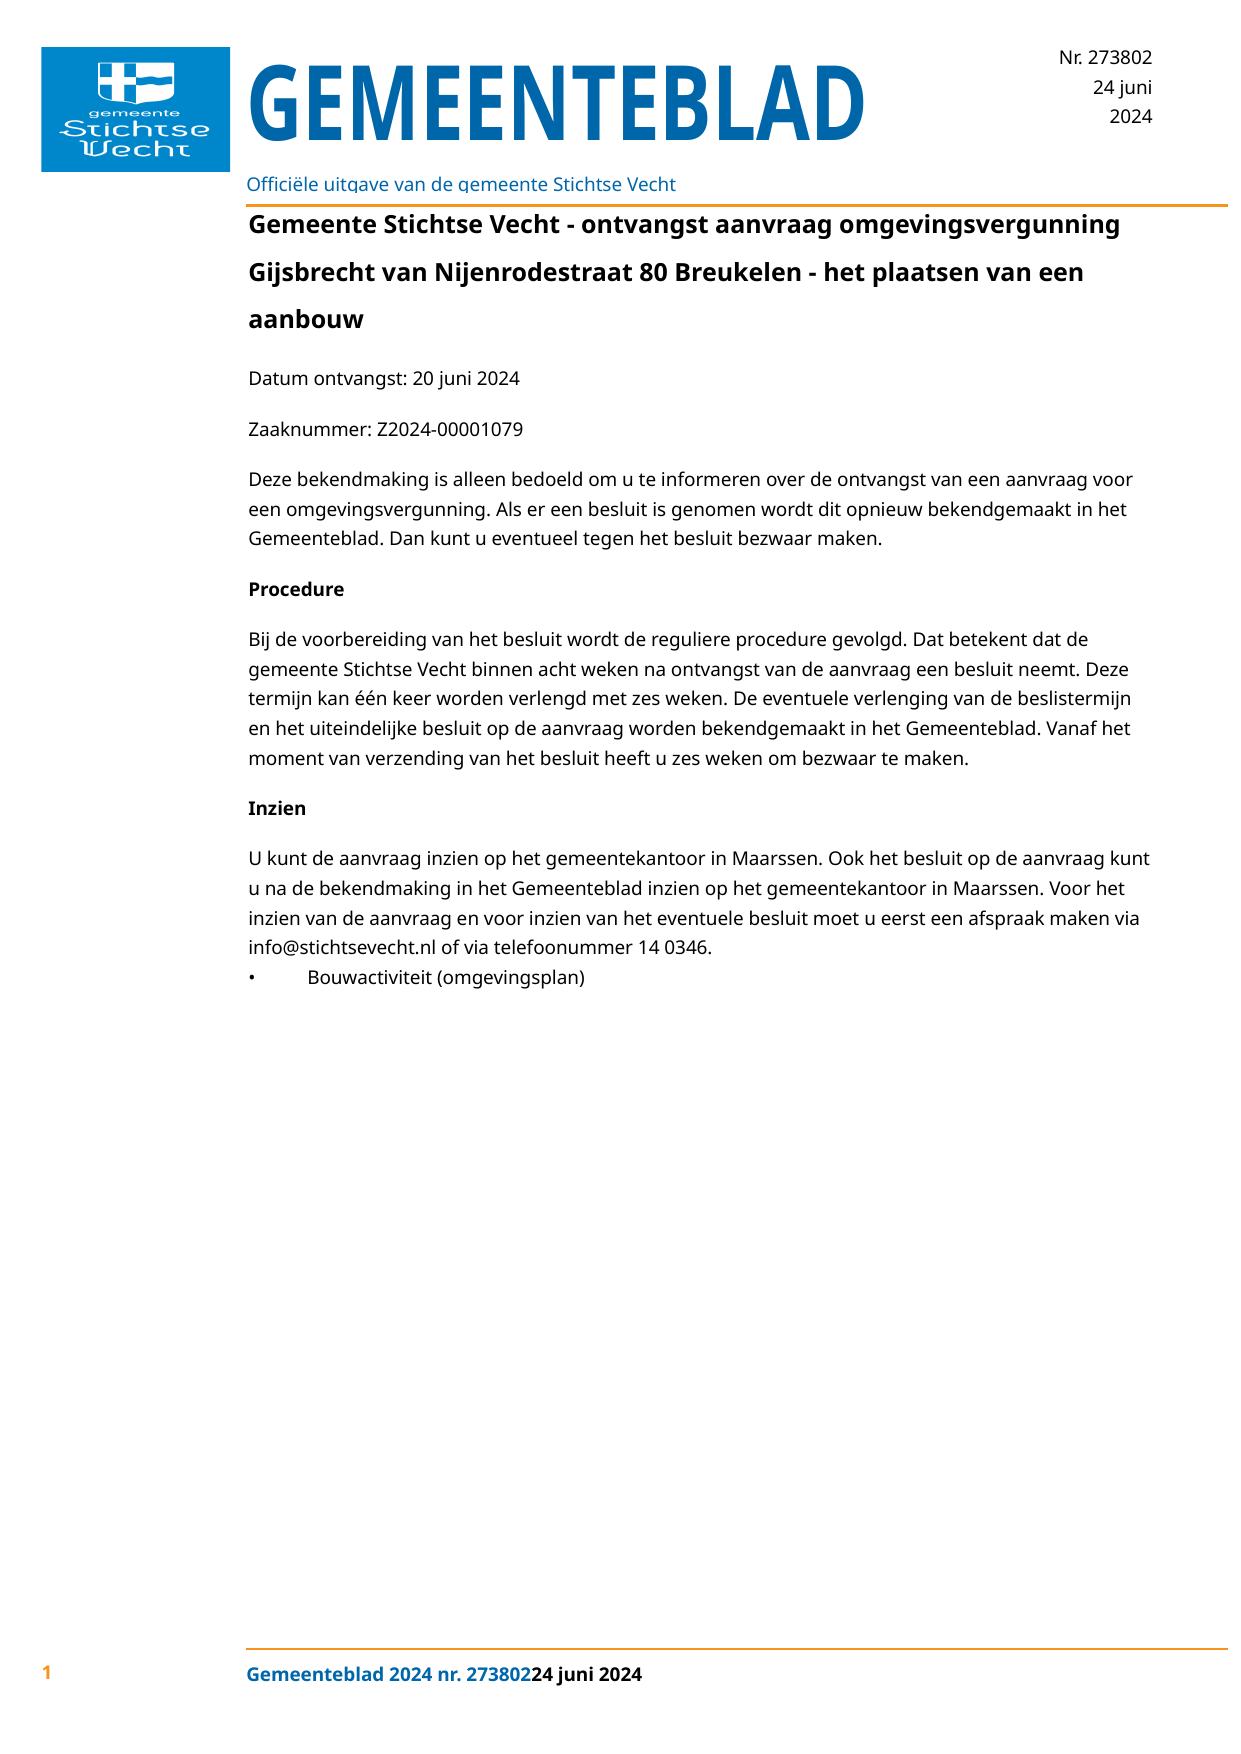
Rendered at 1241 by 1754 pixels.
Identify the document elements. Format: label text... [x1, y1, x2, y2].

text U kunt de aanvraag inzien op het gemeentekantoor in Maarssen. Ook het besluit op de aanvraag kunt u na de bekendmaking in het Gemeenteblad inzien op het gemeentekantoor in Maarssen. Voor het inzien van de aanvraag en voor inzien van het eventuele besluit moet u eerst een afspraak maken via info@stichtsevecht.nl of via telefoonummer 14 0346. [248, 846, 1152, 960]
text Zaaknummer: Z2024-00001079 [248, 416, 1152, 442]
text Inzien [248, 795, 1152, 821]
text Deze bekendmaking is alleen bedoeld om u te informeren over de ontvangst van een aanvraag voor een omgevingsvergunning. Als er een besluit is genomen wordt dit opnieuw bekendgemaakt in het Gemeenteblad. Dan kunt u eventueel tegen het besluit bezwaar maken. [248, 466, 1152, 551]
picture [137, 63, 174, 103]
picture [99, 63, 135, 101]
text Procedure [248, 576, 1152, 602]
list Bouwactiviteit (omgevingsplan) [248, 964, 1152, 989]
text Gemeente Stichtse Vecht - ontvangst aanvraag omgevingsvergunning Gijsbrecht van Nijenrodestraat 80 Breukelen - het plaatsen van een aanbouw [248, 207, 1152, 336]
text Datum ontvangst: 20 juni 2024 [248, 366, 1152, 391]
text Bij de voorbereiding van het besluit wordt de reguliere procedure gevolgd. Dat betekent dat de gemeente Stichtse Vecht binnen acht weken na ontvangst van de aanvraag een besluit neemt. Deze termijn kan één keer worden verlengd met zes weken. De eventuele verlenging van de beslistermijn en het uiteindelijke besluit op de aanvraag worden bekendgemaakt in het Gemeenteblad. Vanaf het moment van verzending van het besluit heeft u zes weken om bezwaar te maken. [248, 626, 1152, 770]
